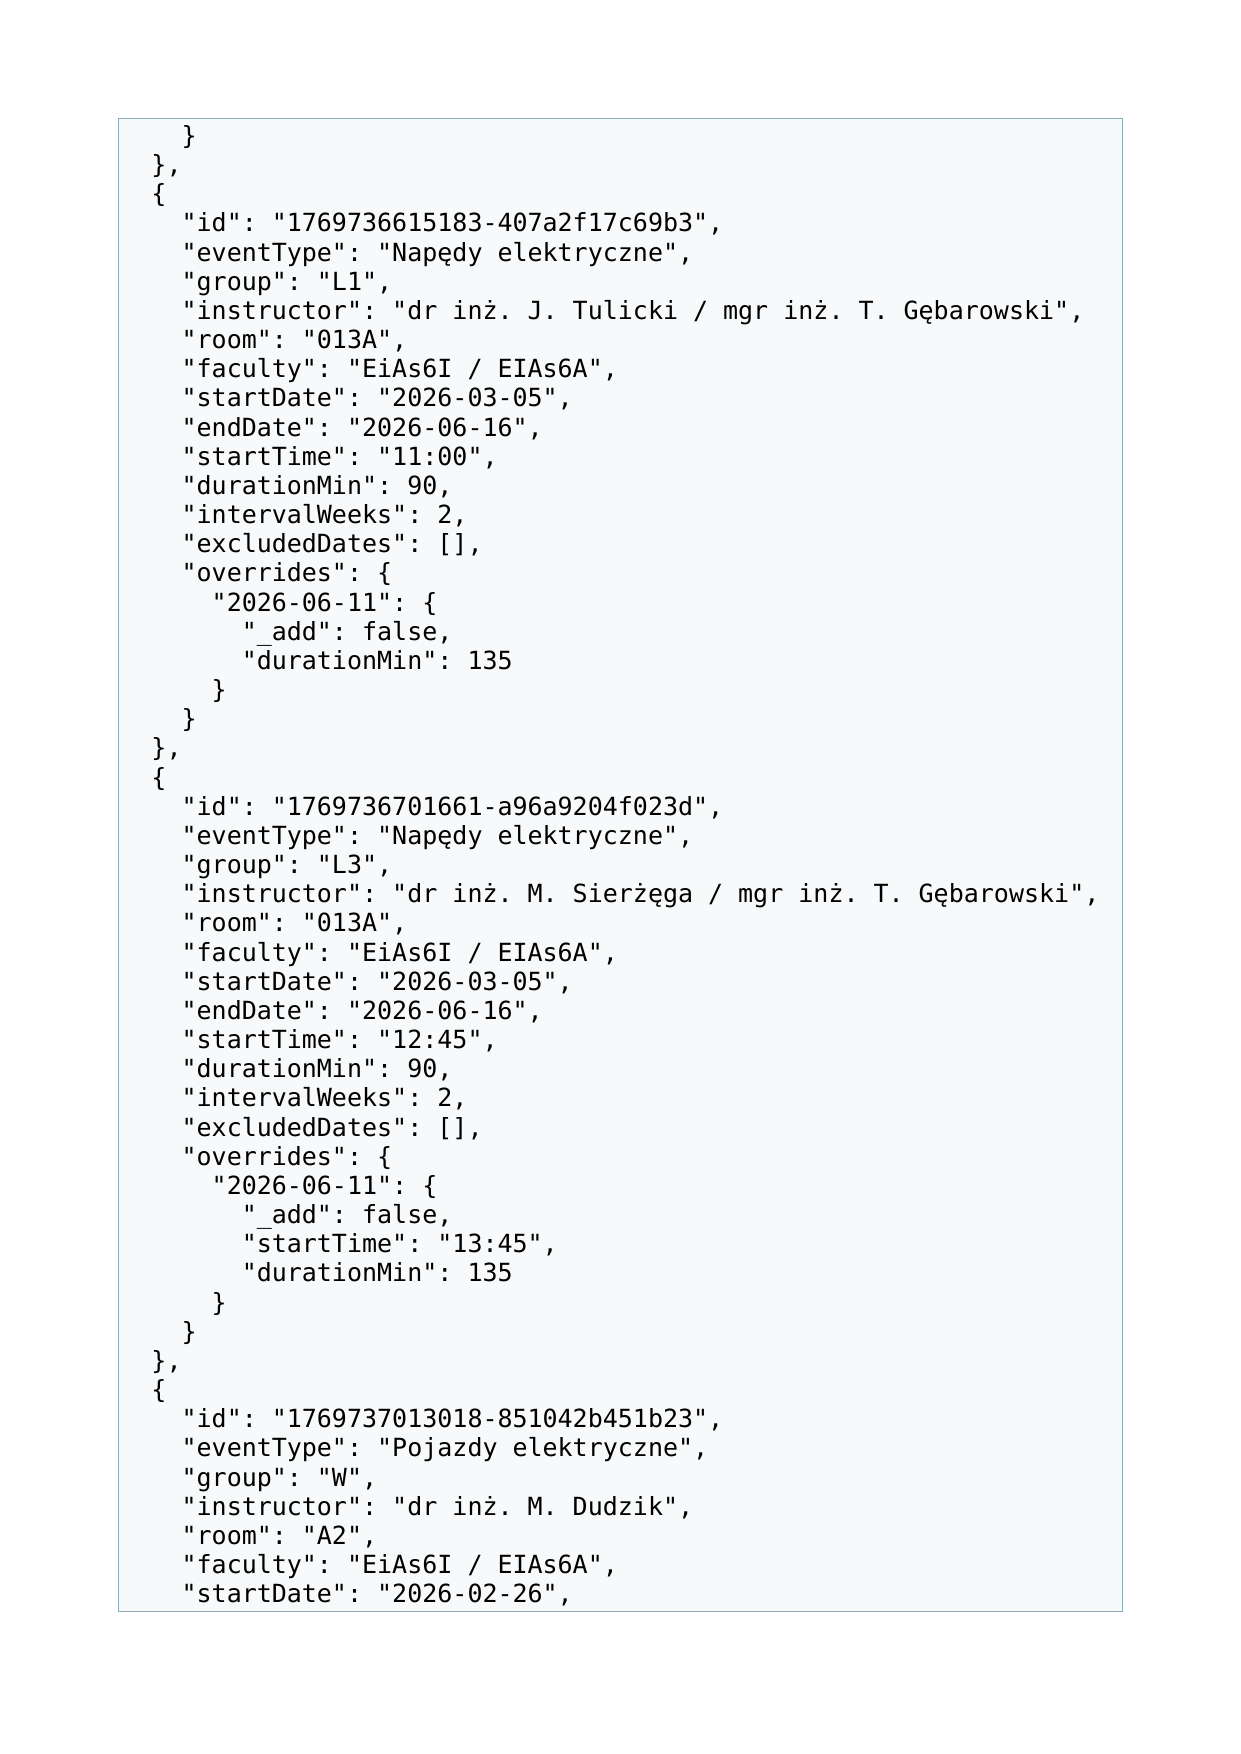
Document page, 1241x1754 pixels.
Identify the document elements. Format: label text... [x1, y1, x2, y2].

text } }, { "id": "1769736615183-407a2f17c69b3", "eventType": "Napędy elektryczne", "group": "L1", "instructor": "dr inż. J. Tulicki / mgr inż. T. Gębarowski", "room": "013A", "faculty": "EiAs6I / EIAs6A", "startDate": "2026-03-05", "endDate": "2026-06-16", "startTime": "11:00", "durationMin": 90, "intervalWeeks": 2, "excludedDates": [], "overrides": { "2026-06-11": { "_add": false, "durationMin": 135 } } }, { "id": "1769736701661-a96a9204f023d", "eventType": "Napędy elektryczne", "group": "L3", "instructor": "dr inż. M. Sierżęga / mgr inż. T. Gębarowski", "room": "013A", "faculty": "EiAs6I / EIAs6A", "startDate": "2026-03-05", "endDate": "2026-06-16", "startTime": "12:45", "durationMin": 90, "intervalWeeks": 2, "excludedDates": [], "overrides": { "2026-06-11": { "_add": false, "startTime": "13:45", "durationMin": 135 } } }, { "id": "1769737013018-851042b451b23", "eventType": "Pojazdy elektryczne", "group": "W", "instructor": "dr inż. M. Dudzik", "room": "A2", "faculty": "EiAs6I / EIAs6A", "startDate": "2026-02-26", [119, 119, 1122, 1611]
